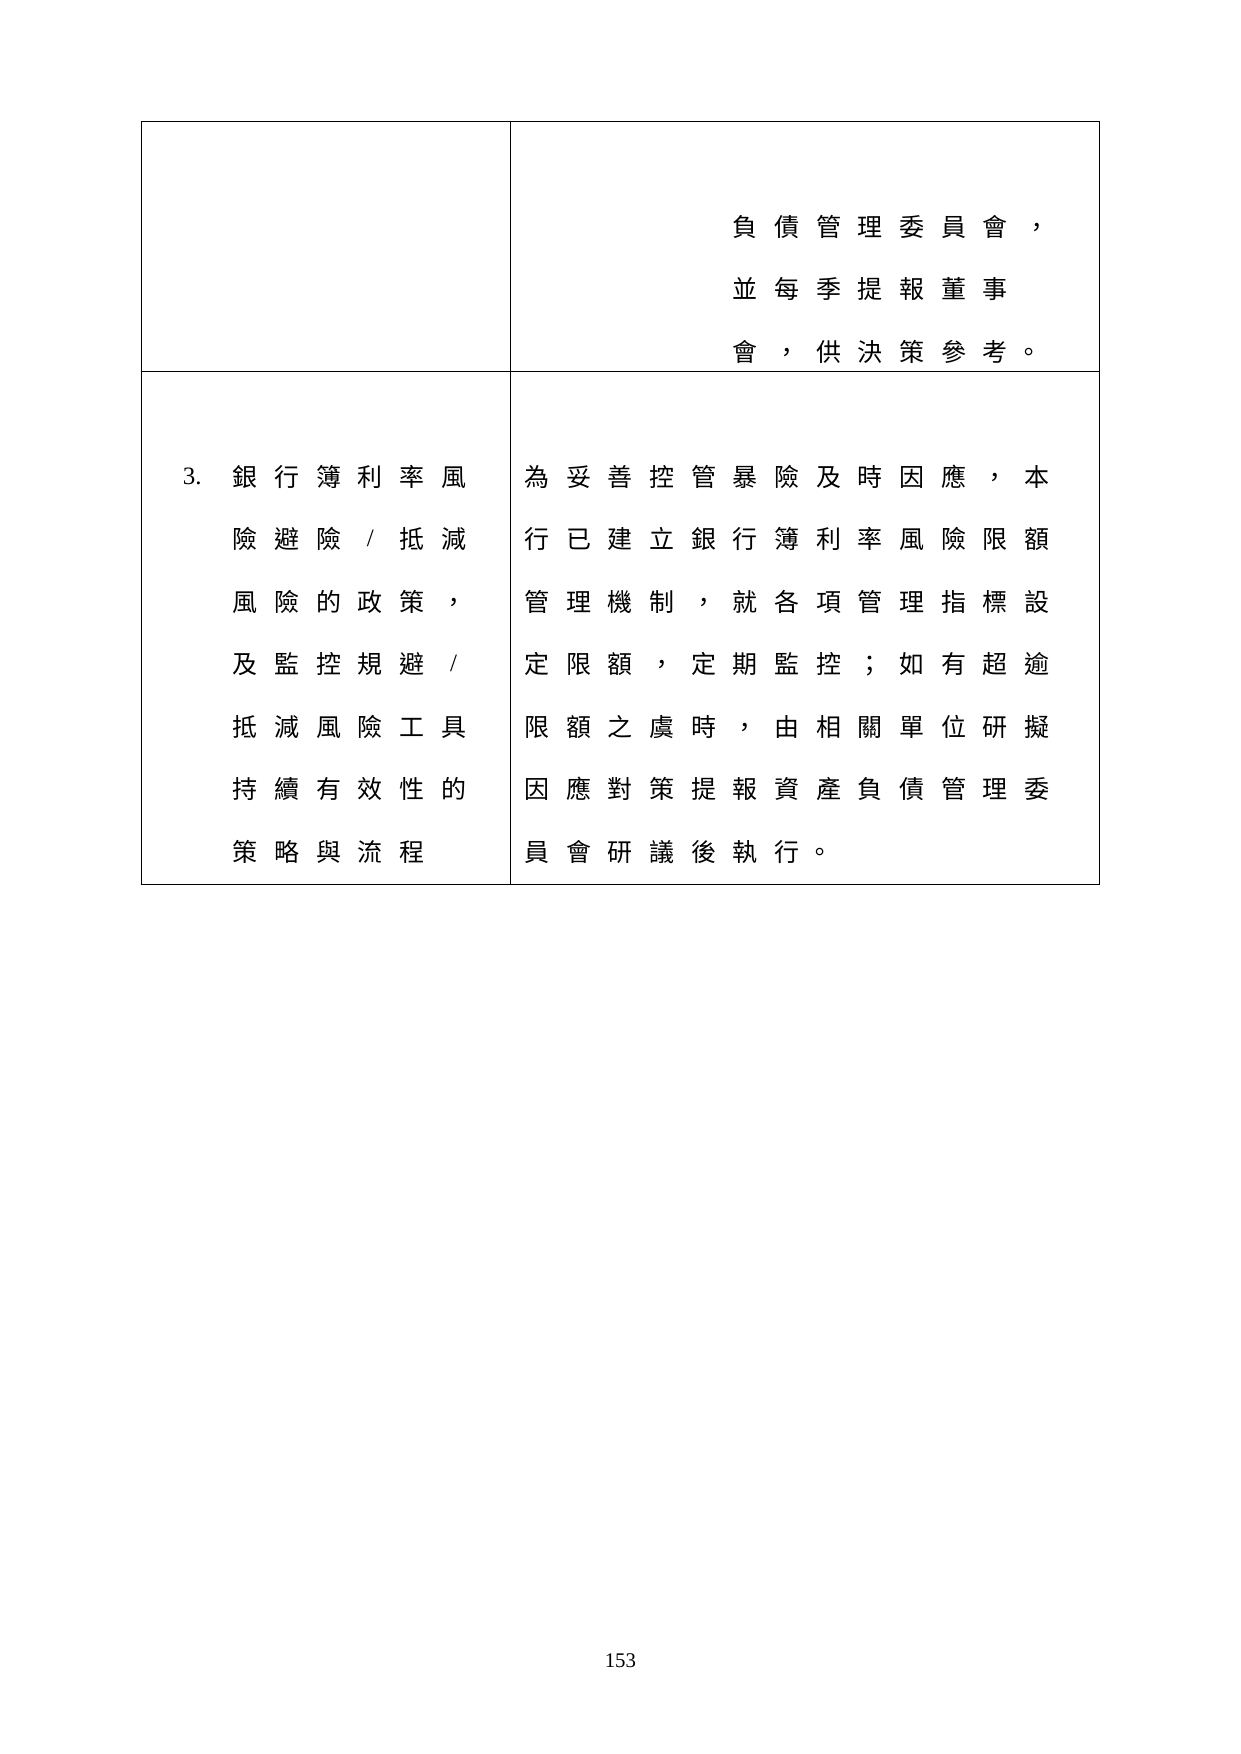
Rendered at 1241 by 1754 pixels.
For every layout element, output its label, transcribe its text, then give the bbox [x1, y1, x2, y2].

table_cell 負債管理委員會，並每季提報董事會，供決策參考。 [511, 122, 1099, 371]
table_cell 為妥善控管暴險及時因應，本行已建立銀行簿利率風險限額管理機制，就各項管理指標設定限額，定期監控；如有超逾限額之虞時，由相關單位研擬因應對策提報資產負債管理委員會研議後執行。 [511, 372, 1099, 883]
table_cell [142, 122, 510, 371]
table_cell 銀行簿利率風險避險/抵減風險的政策，及監控規避/抵減風險工具持續有效性的策略與流程 [142, 372, 510, 883]
